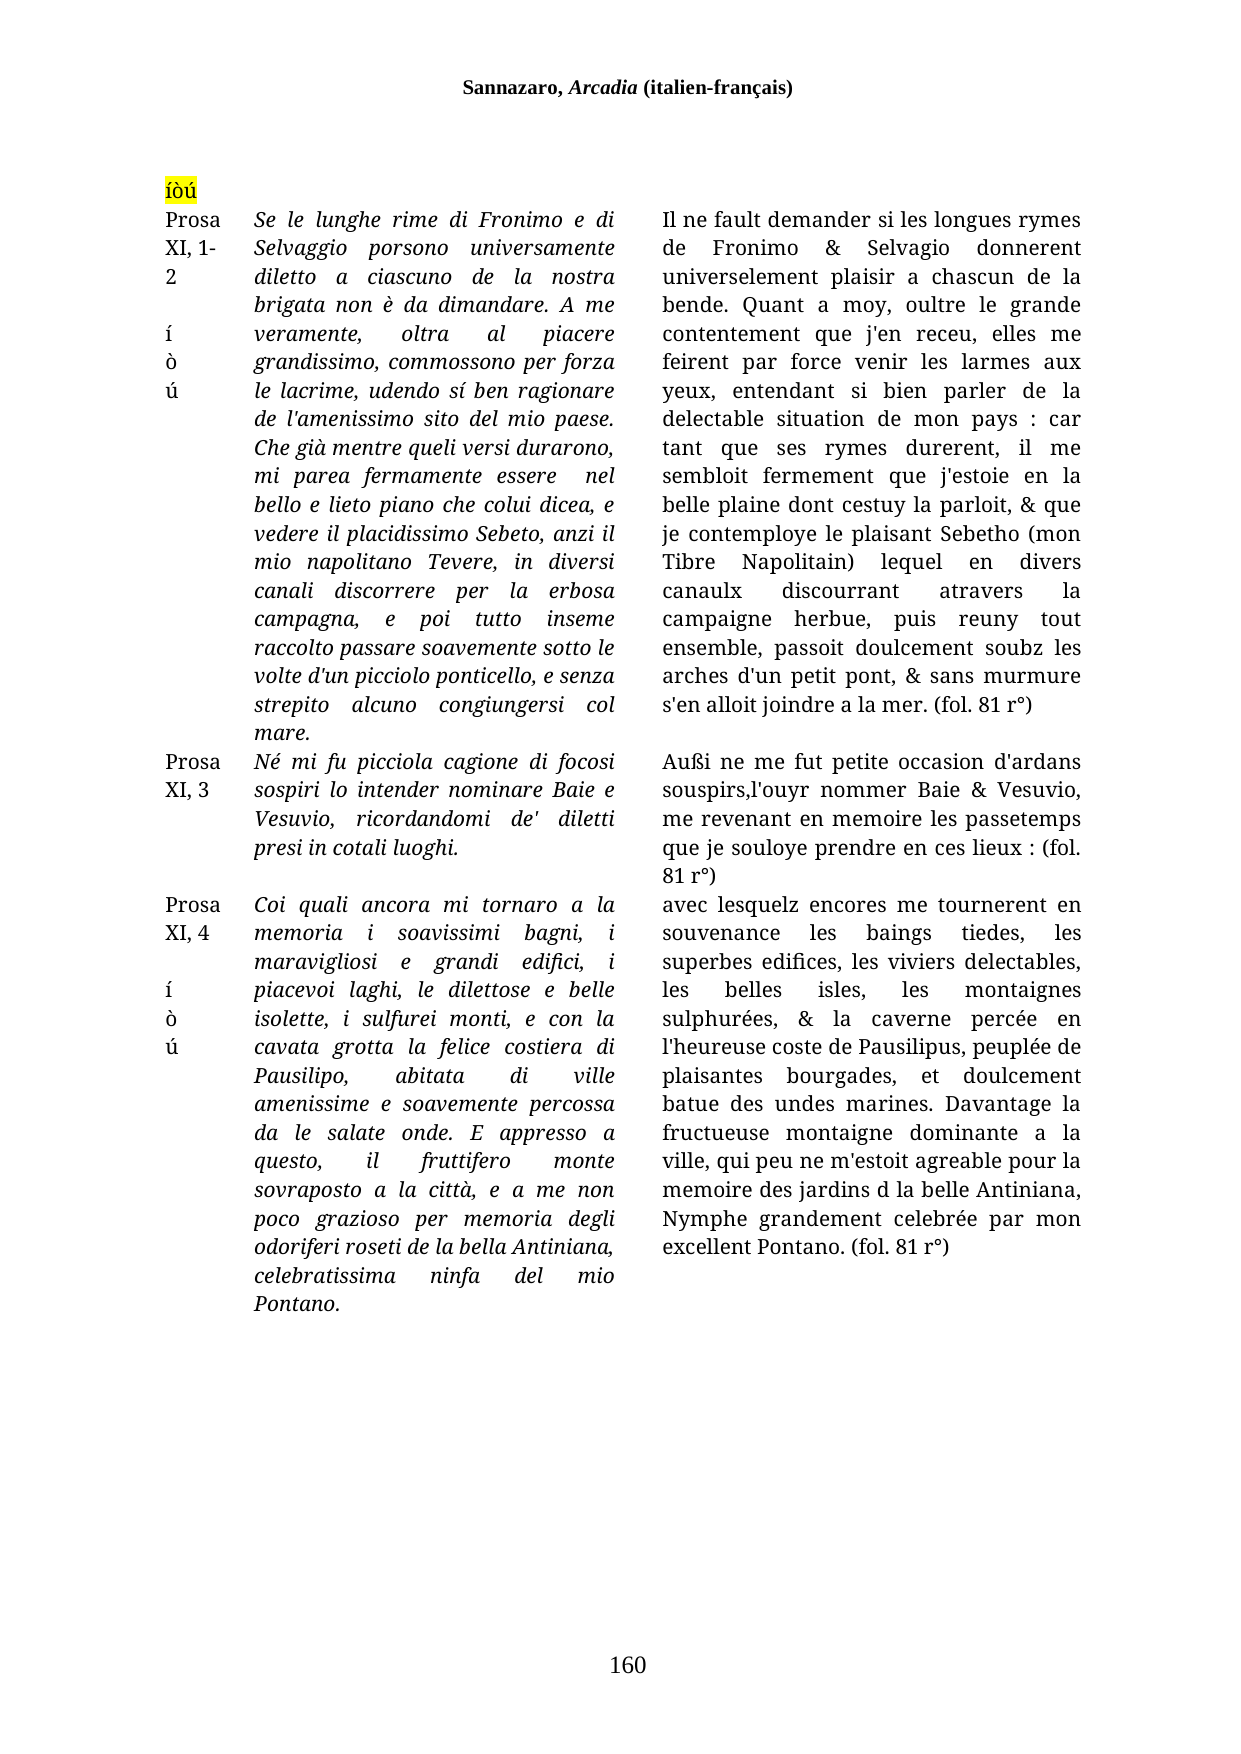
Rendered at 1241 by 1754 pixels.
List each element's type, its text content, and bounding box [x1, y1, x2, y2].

table_header [232, 176, 640, 204]
table_cell Außi ne me fut petite occasion d'ardans souspirs,l'ouyr nommer Baie & Vesuvio, me revenant en memoire les passetemps que je souloye prendre en ces lieux : (fol. 81 r°) [640, 747, 1104, 889]
table_cell Prosa XI, 1-2 í ò ú [158, 205, 232, 747]
table_cell avec lesquelz encores me tournerent en souvenance les baings tiedes, les superbes edifices, les viviers delectables, les belles isles, les montaignes sulphurées, & la caverne percée en l'heureuse coste de Pausilipus, peuplée de plaisantes bourgades, et doulcement batue des undes marines. Davantage la fructueuse montaigne dominante a la ville, qui peu ne m'estoit agreable pour la memoire des jardins d la belle Antiniana, Nymphe grandement celebrée par mon excellent Pontano. (fol. 81 r°) [640, 890, 1104, 1318]
table_header íòú [158, 176, 232, 204]
table_cell Prosa XI, 4 í ò ú [158, 890, 232, 1318]
table_cell Prosa XI, 3 [158, 747, 232, 889]
table_cell Coi quali ancora mi tornaro a la memoria i soavissimi bagni, i maravigliosi e grandi edifici, i piacevoi laghi, le dilettose e belle isolette, i sulfurei monti, e con la cavata grotta la felice costiera di Pausilipo, abitata di ville amenissime e soavemente percossa da le salate onde. E appresso a questo, il fruttifero monte sovraposto a la città, e a me non poco grazioso per memoria degli odoriferi roseti de la bella Antiniana, celebratissima ninfa del mio Pontano. [232, 890, 640, 1318]
table_cell Il ne fault demander si les longues rymes de Fronimo & Selvagio donnerent universelement plaisir a chascun de la bende. Quant a moy, oultre le grande contentement que j'en receu, elles me feirent par force venir les larmes aux yeux, entendant si bien parler de la delectable situation de mon pays : car tant que ses rymes durerent, il me sembloit fermement que j'estoie en la belle plaine dont cestuy la parloit, & que je contemploye le plaisant Sebetho (mon Tibre Napolitain) lequel en divers canaulx discourrant atravers la campaigne herbue, puis reuny tout ensemble, passoit doulcement soubz les arches d'un petit pont, & sans murmure s'en alloit joindre a la mer. (fol. 81 r°) [640, 205, 1104, 747]
table_cell Né mi fu picciola cagione di focosi sospiri lo intender nominare Baie e Vesuvio, ricordandomi de' diletti presi in cotali luoghi. [232, 747, 640, 889]
table_header [640, 176, 1104, 204]
table_cell Se le lunghe rime di Fronimo e di Selvaggio porsono universamente diletto a ciascuno de la nostra brigata non è da dimandare. A me veramente, oltra al piacere grandissimo, commossono per forza le lacrime, udendo sí ben ragionare de l'amenissimo sito del mio paese. Che già mentre queli versi durarono, mi parea fermamente essere nel bello e lieto piano che colui dicea, e vedere il placidissimo Sebeto, anzi il mio napolitano Tevere, in diversi canali discorrere per la erbosa campagna, e poi tutto inseme raccolto passare soavemente sotto le volte d'un picciolo ponticello, e senza strepito alcuno congiungersi col mare. [232, 205, 640, 747]
